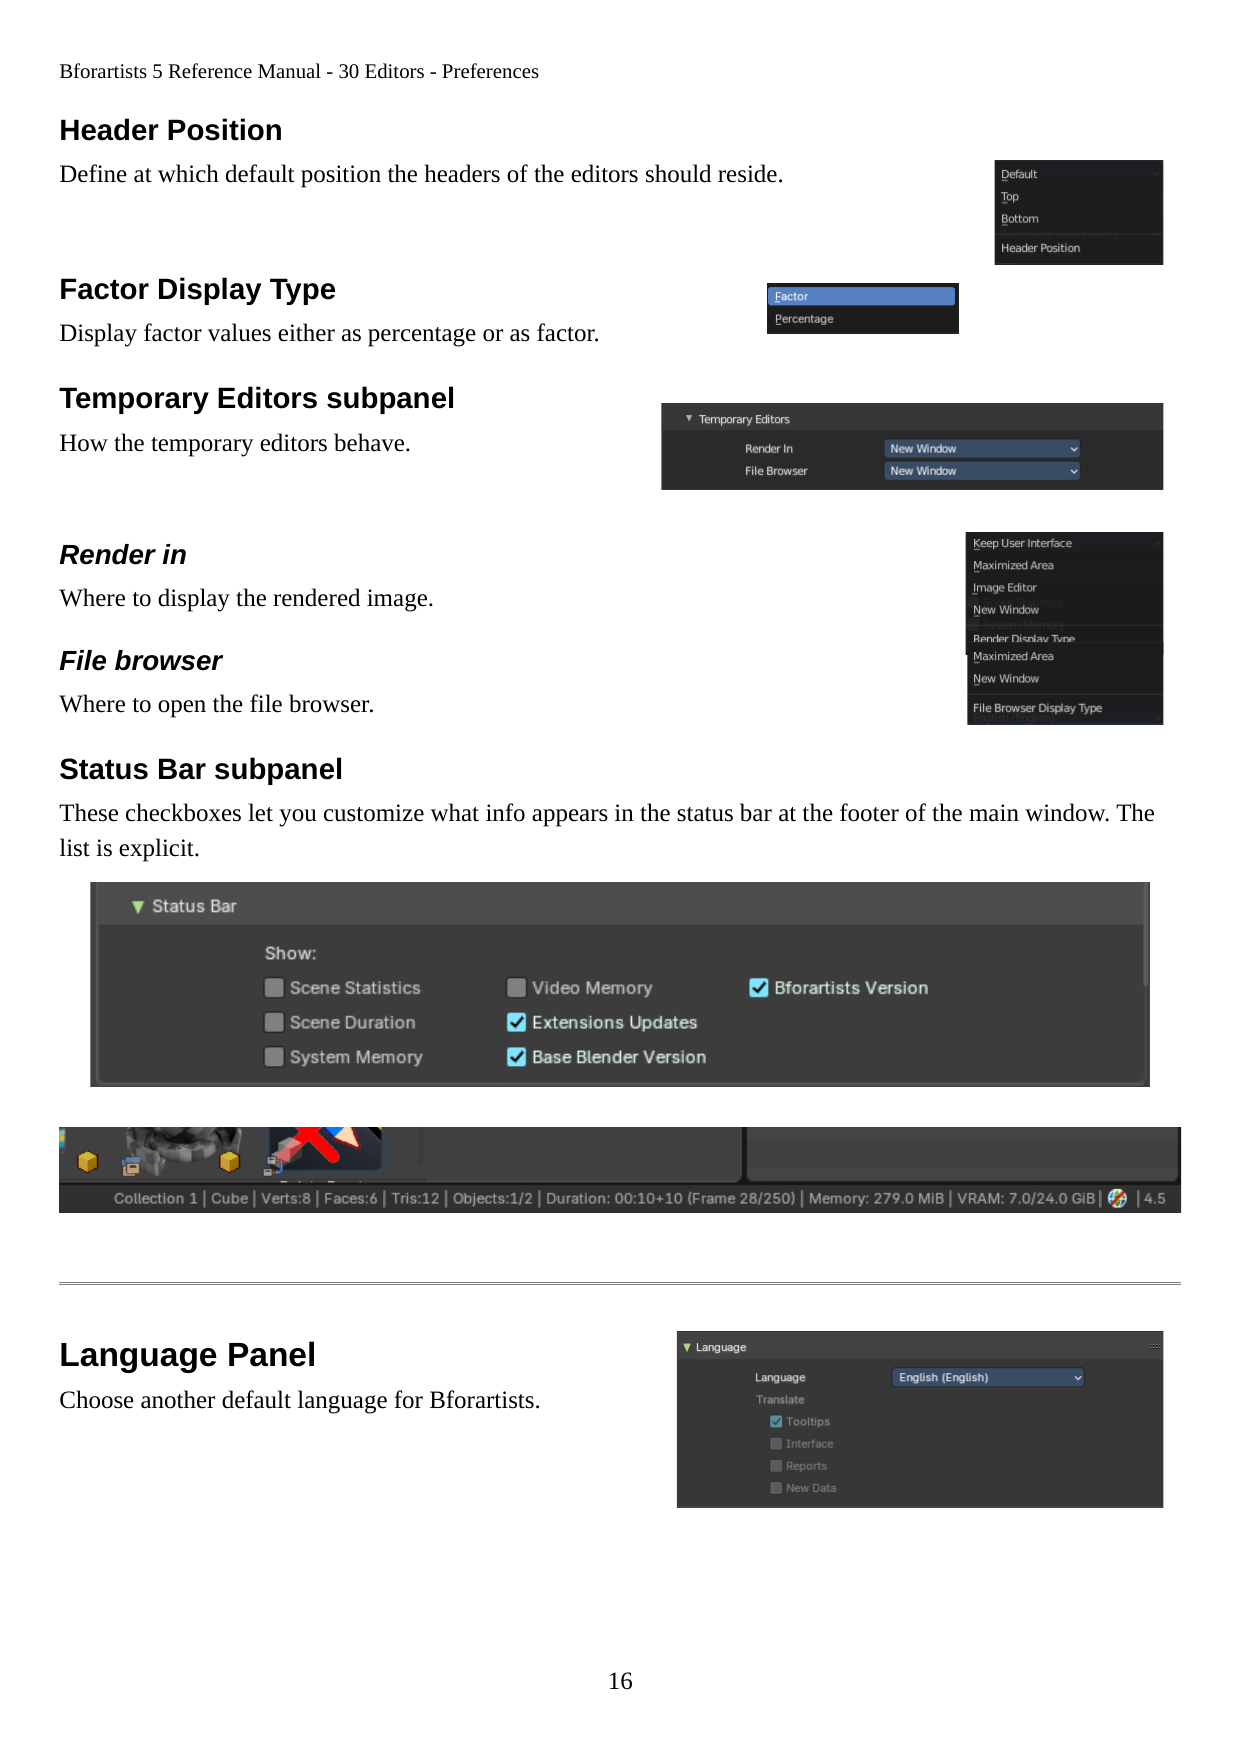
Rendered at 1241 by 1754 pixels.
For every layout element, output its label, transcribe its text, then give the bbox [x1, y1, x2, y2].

text Where to display the rendered image. [59, 583, 965, 611]
text Where to open the file browser. [59, 689, 967, 717]
subtitle [1164, 644, 1181, 676]
picture [676, 1331, 1164, 1508]
subtitle Factor Display Type [59, 272, 1181, 305]
picture [59, 1127, 1182, 1213]
subtitle Render in [59, 538, 965, 570]
text These checkboxes let you customize what info appears in the status bar at the footer of the main window. The list is explicit. [59, 798, 1181, 862]
subtitle [1164, 538, 1181, 570]
subtitle Header Position [59, 113, 1181, 146]
text Choose another default language for Bforartists. [59, 1386, 676, 1414]
text How the temporary editors behave. [59, 428, 661, 456]
text Define at which default position the headers of the editors should reside. [59, 159, 1181, 188]
picture [767, 283, 959, 334]
picture [661, 403, 1164, 490]
subtitle Temporary Editors subpanel [59, 381, 1181, 415]
picture [90, 882, 1150, 1087]
subtitle File browser [59, 644, 967, 676]
subtitle Status Bar subpanel [59, 752, 1181, 786]
subtitle [1164, 1334, 1181, 1373]
picture [965, 532, 1164, 725]
picture [994, 160, 1164, 265]
subtitle Language Panel [59, 1334, 676, 1373]
text Display factor values either as percentage or as factor. [59, 318, 1181, 347]
